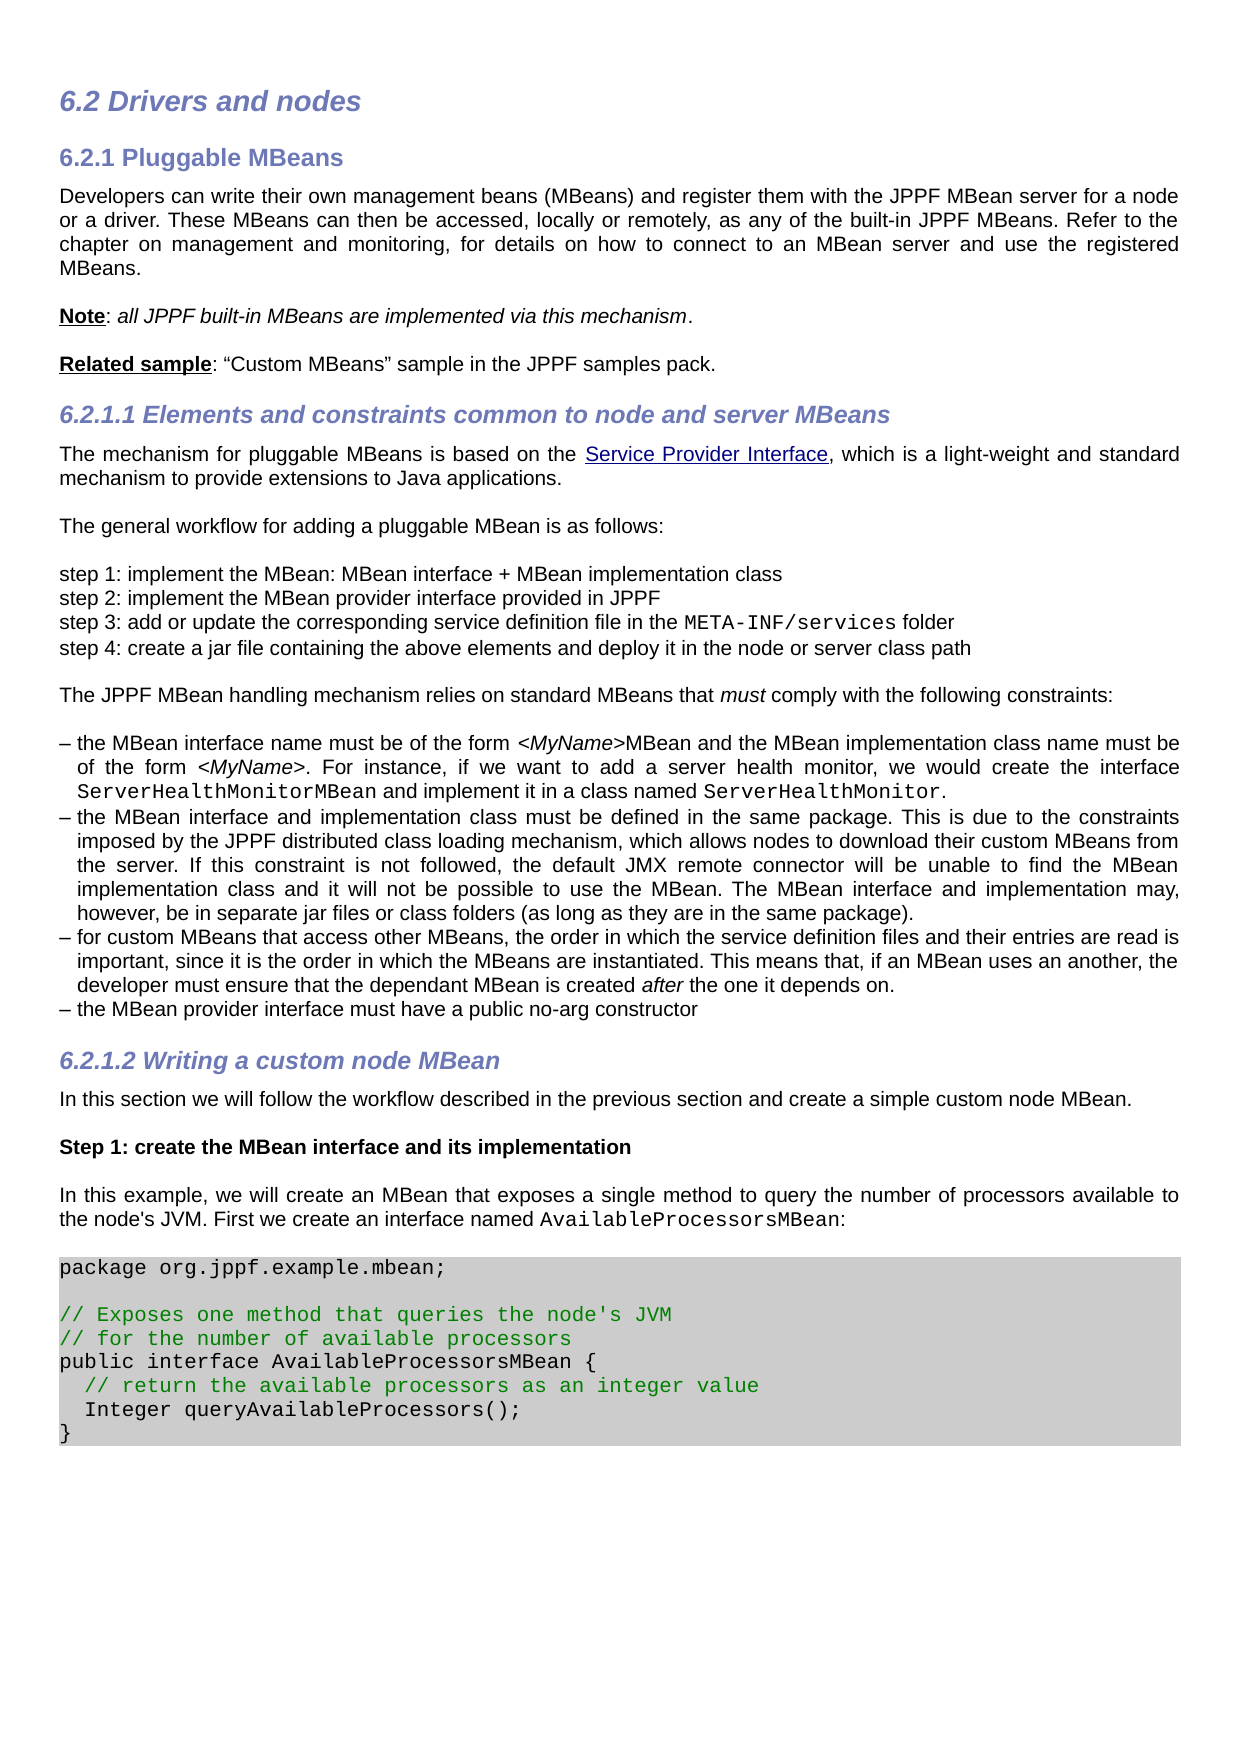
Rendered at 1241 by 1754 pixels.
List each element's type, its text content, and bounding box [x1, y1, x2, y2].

text step 3: add or update the corresponding service definition file in the META-INF/services folder [59, 609, 1181, 635]
subtitle Pluggable MBeans [59, 143, 1181, 171]
subtitle Elements and constraints common to node and server MBeans [59, 401, 1181, 429]
text step 4: create a jar file containing the above elements and deploy it in the node or server class path [59, 635, 1181, 659]
text Related sample: “Custom MBeans” sample in the JPPF samples pack. [59, 352, 1181, 376]
text // return the available processors as an integer value [59, 1375, 1181, 1399]
text Note: all JPPF built-in MBeans are implemented via this mechanism. [59, 304, 1181, 328]
text step 1: implement the MBean: MBean interface + MBean implementation class [59, 562, 1181, 586]
text In this section we will follow the workflow described in the previous section and create a simple custom node MBean. [59, 1087, 1181, 1111]
subtitle Drivers and nodes [59, 84, 1181, 118]
text step 2: implement the MBean provider interface provided in JPPF [59, 586, 1181, 609]
text Integer queryAvailableProcessors(); [59, 1399, 1181, 1422]
list for custom MBeans that access other MBeans, the order in which the service definition files and their entries are read is important, since it is the order in which the MBeans are instantiated. This means that, if an MBean uses an another, the developer must ensure that the dependant MBean is created after the one it depends on. [59, 925, 1181, 997]
text In this example, we will create an MBean that exposes a single method to query the number of processors available to the node's JVM. First we create an interface named AvailableProcessorsMBean: [59, 1183, 1181, 1233]
text The mechanism for pluggable MBeans is based on the Service Provider Interface, which is a light-weight and standard mechanism to provide extensions to Java applications. [59, 442, 1181, 490]
text The JPPF MBean handling mechanism relies on standard MBeans that must comply with the following constraints: [59, 683, 1181, 707]
list the MBean provider interface must have a public no-arg constructor [59, 997, 1181, 1021]
text Step 1: create the MBean interface and its implementation [59, 1135, 1181, 1159]
text // for the number of available processors [59, 1328, 1181, 1351]
list the MBean interface and implementation class must be defined in the same package. This is due to the constraints imposed by the JPPF distributed class loading mechanism, which allows nodes to download their custom MBeans from the server. If this constraint is not followed, the default JMX remote connector will be unable to find the MBean implementation class and it will not be possible to use the MBean. The MBean interface and implementation may, however, be in separate jar files or class folders (as long as they are in the same package). [59, 805, 1181, 925]
text The general workflow for adding a pluggable MBean is as follows: [59, 514, 1181, 538]
text } [59, 1422, 1181, 1446]
text // Exposes one method that queries the node's JVM [59, 1304, 1181, 1328]
subtitle Writing a custom node MBean [59, 1046, 1181, 1075]
text package org.jppf.example.mbean; [59, 1257, 1181, 1280]
text Developers can write their own management beans (MBeans) and register them with the JPPF MBean server for a node or a driver. These MBeans can then be accessed, locally or remotely, as any of the built-in JPPF MBeans. Refer to the chapter on management and monitoring, for details on how to connect to an MBean server and use the registered MBeans. [59, 184, 1181, 280]
text public interface AvailableProcessorsMBean { [59, 1351, 1181, 1375]
list the MBean interface name must be of the form <MyName>MBean and the MBean implementation class name must be of the form <MyName>. For instance, if we want to add a server health monitor, we would create the interface ServerHealthMonitorMBean and implement it in a class named ServerHealthMonitor. [59, 731, 1181, 805]
